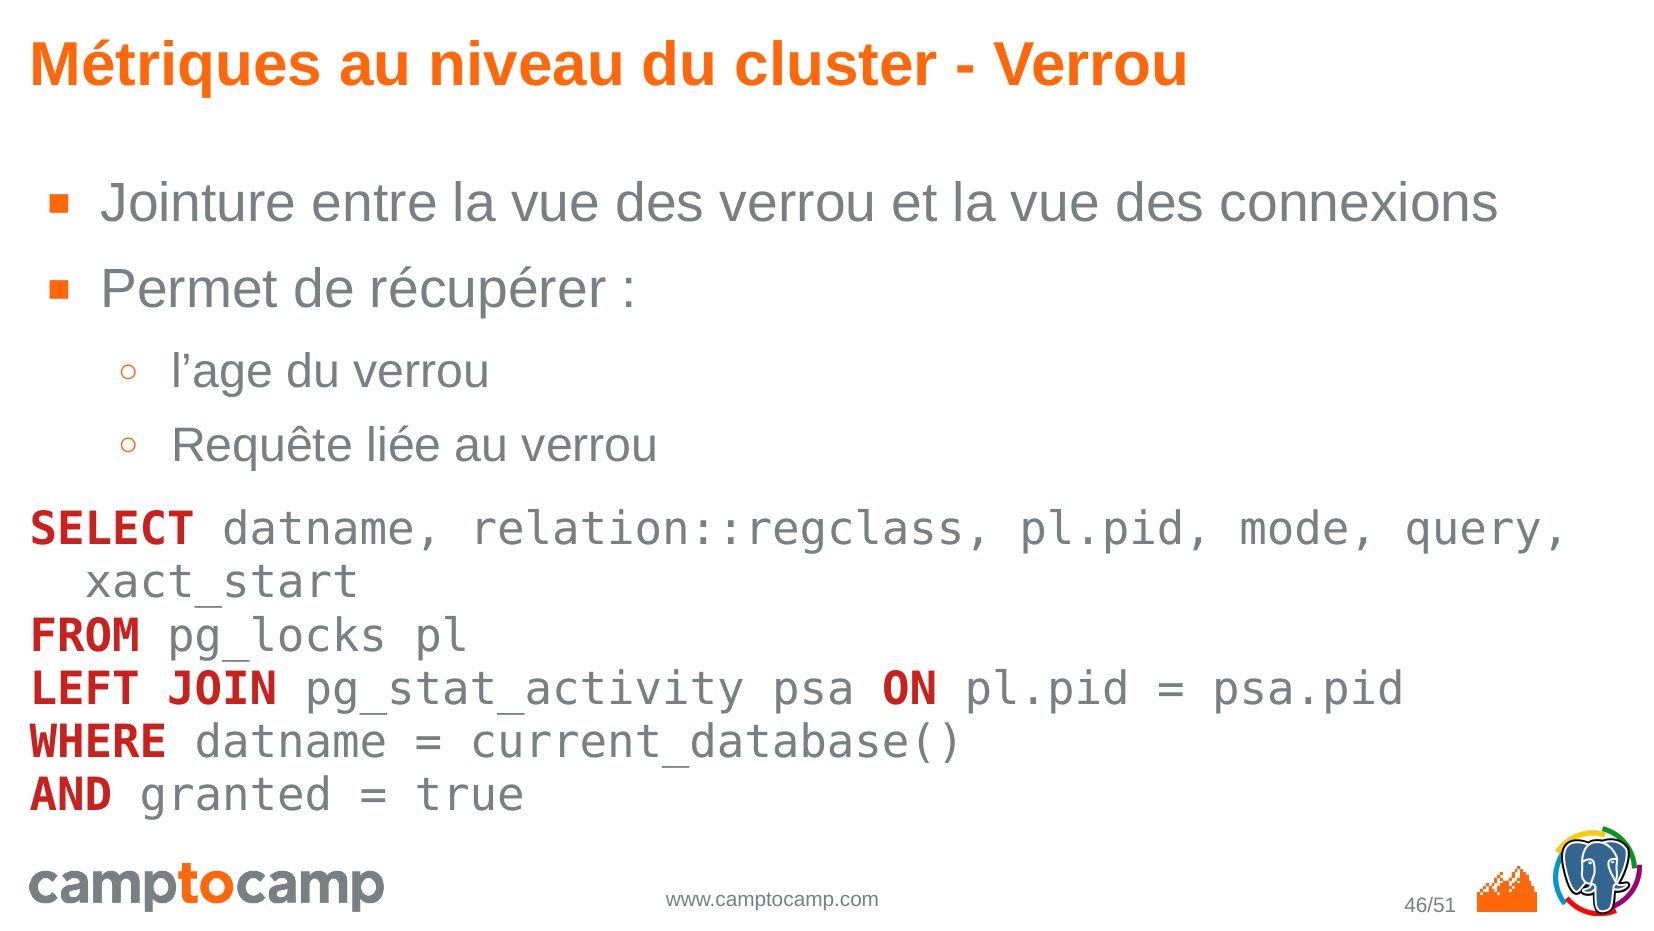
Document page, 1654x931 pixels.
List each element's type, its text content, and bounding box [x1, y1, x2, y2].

title Métriques au niveau du cluster - Verrou [29, 29, 1625, 156]
list SELECT datname, relation::regclass, pl.pid, mode, query, xact_start FROM pg_locks pl LEFT JOIN pg_stat_activity psa ON pl.pid = psa.pid WHERE datname = current_database() AND granted = true [29, 501, 1625, 857]
picture [1553, 857, 1557, 867]
picture [1553, 826, 1642, 916]
picture [29, 863, 384, 912]
list Jointure entre la vue des verrou et la vue des connexions Permet de récupérer : l’age du verrou Requête liée au verrou [29, 171, 1625, 501]
picture [1477, 866, 1537, 912]
